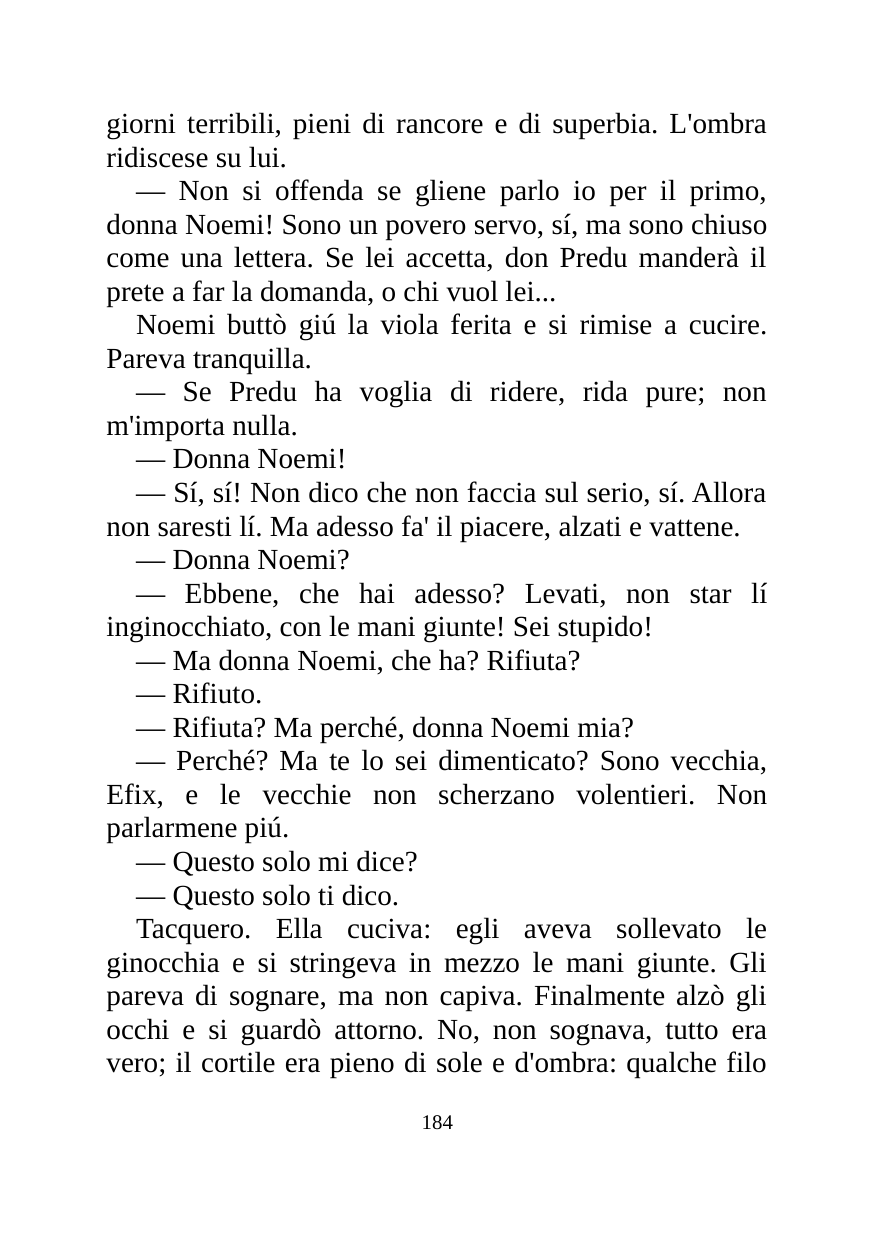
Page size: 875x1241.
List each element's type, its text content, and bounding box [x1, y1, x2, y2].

text — Non si offenda se gliene parlo io per il primo, donna Noemi! Sono un povero servo, sí, ma sono chiuso come una lettera. Se lei accetta, don Predu manderà il prete a far la domanda, o chi vuol lei... [106, 173, 768, 307]
text Noemi buttò giú la viola ferita e si rimise a cucire. Pareva tranquilla. [106, 307, 768, 374]
text giorni terribili, pieni di rancore e di superbia. L'ombra ridiscese su lui. [106, 106, 768, 173]
text — Ebbene, che hai adesso? Levati, non star lí inginocchiato, con le mani giunte! Sei stupido! [106, 576, 768, 643]
text — Rifiuto. [106, 676, 768, 710]
text — Rifiuta? Ma perché, donna Noemi mia? [106, 710, 768, 743]
text — Se Predu ha voglia di ridere, rida pure; non m'importa nulla. [106, 374, 768, 442]
text — Donna Noemi! [106, 442, 768, 475]
text — Perché? Ma te lo sei dimenticato? Sono vecchia, Efix, e le vecchie non scherzano volentieri. Non parlarmene piú. [106, 743, 768, 844]
text — Questo solo ti dico. [106, 878, 768, 911]
text — Ma donna Noemi, che ha? Rifiuta? [106, 643, 768, 676]
text — Donna Noemi? [106, 542, 768, 576]
text — Questo solo mi dice? [106, 844, 768, 878]
text Tacquero. Ella cuciva: egli aveva sollevato le ginocchia e si stringeva in mezzo le mani giunte. Gli pareva di sognare, ma non capiva. Finalmente alzò gli occhi e si guardò attorno. No, non sognava, tutto era vero; il cortile era pieno di sole e d'ombra: qualche filo [106, 911, 768, 1079]
text — Sí, sí! Non dico che non faccia sul serio, sí. Allora non saresti lí. Ma adesso fa' il piacere, alzati e vattene. [106, 475, 768, 542]
